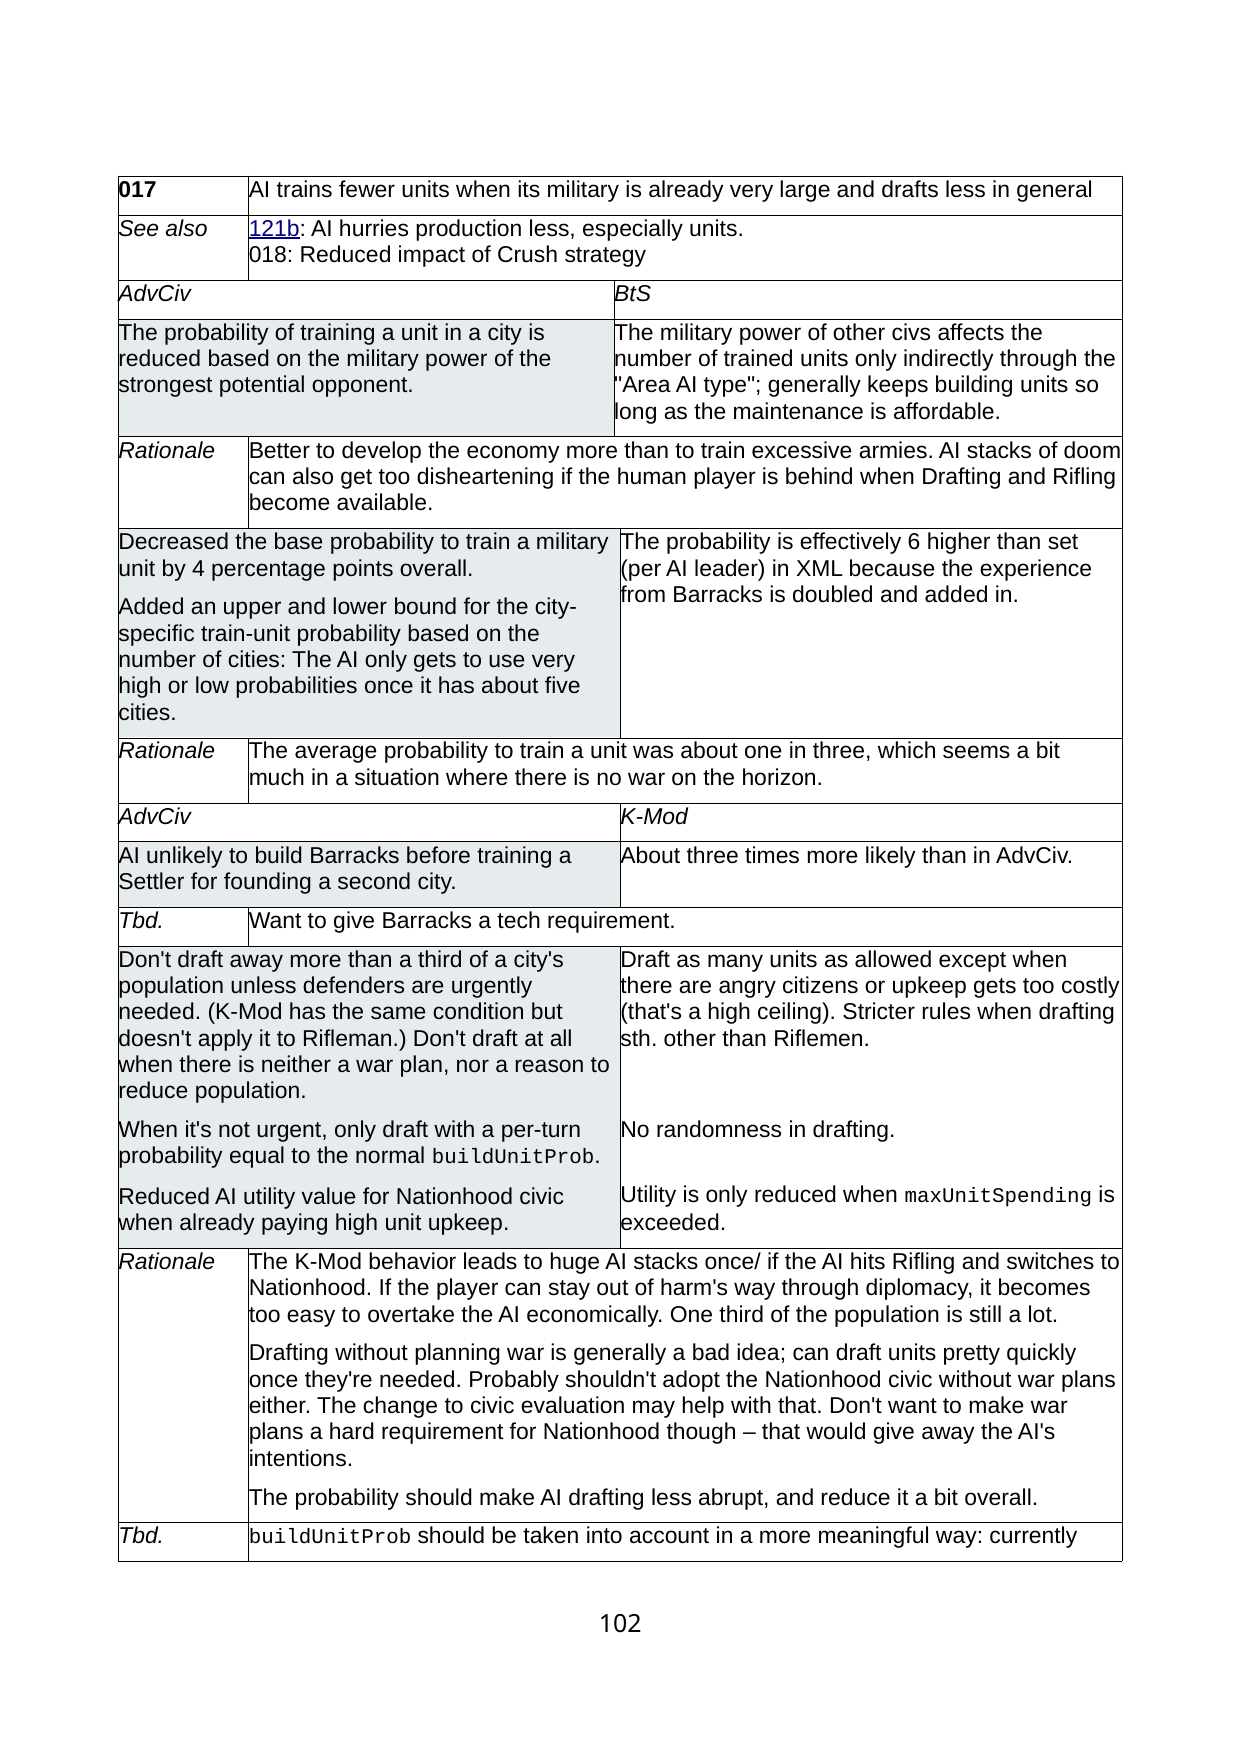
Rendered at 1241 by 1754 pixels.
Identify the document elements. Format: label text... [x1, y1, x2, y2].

table_cell See also [119, 216, 248, 280]
table_cell AdvCiv [119, 804, 620, 841]
table_cell AI unlikely to build Barracks before training a Settler for founding a second city. [119, 842, 620, 907]
table_cell Rationale [119, 1249, 248, 1522]
table_cell buildUnitProb should be taken into account in a more meaningful way: currently [249, 1523, 1122, 1561]
table_cell Tbd. [119, 1523, 248, 1561]
table_header AI trains fewer units when its military is already very large and drafts less in general [249, 177, 1122, 214]
table_cell AdvCiv [119, 281, 614, 318]
table_cell The average probability to train a unit was about one in three, which seems a bit much in a situation where there is no war on the horizon. [249, 739, 1122, 803]
table_cell The K-Mod behavior leads to huge AI stacks once/ if the AI hits Rifling and switches to Nationhood. If the player can stay out of harm's way through diplomacy, it becomes too easy to overtake the AI economically. One third of the population is still a lot. Drafting without planning war is generally a bad idea; can draft units pretty quickly once they're needed. Probably shouldn't adopt the Nationhood civic without war plans either. The change to civic evaluation may help with that. Don't want to make war plans a hard requirement for Nationhood though – that would give away the AI's intentions. The probability should make AI drafting less abrupt, and reduce it a bit overall. [249, 1249, 1122, 1522]
table_cell The probability is effectively 6 higher than set (per AI leader) in XML because the experience from Barracks is doubled and added in. [621, 529, 1122, 737]
table_cell K-Mod [621, 804, 1122, 841]
table_cell Rationale [119, 437, 248, 528]
table_cell BtS [615, 281, 1122, 318]
table_cell Rationale [119, 739, 248, 803]
table_cell 121b: AI hurries production less, especially units. 018: Reduced impact of Crush strategy [249, 216, 1122, 280]
table_cell Tbd. [119, 908, 248, 946]
table_cell About three times more likely than in AdvCiv. [621, 842, 1122, 907]
table_cell Draft as many units as allowed except when there are angry citizens or upkeep gets too costly (that's a high ceiling). Stricter rules when drafting sth. other than Riflemen. No randomness in drafting. Utility is only reduced when maxUnitSpending is exceeded. [621, 947, 1122, 1248]
table_cell Decreased the base probability to train a military unit by 4 percentage points overall. Added an upper and lower bound for the city-specific train-unit probability based on the number of cities: The AI only gets to use very high or low probabilities once it has about five cities. [119, 529, 620, 737]
table_cell The probability of training a unit in a city is reduced based on the military power of the strongest potential opponent. [119, 320, 614, 436]
table_cell The military power of other civs affects the number of trained units only indirectly through the "Area AI type"; generally keeps building units so long as the maintenance is affordable. [615, 320, 1122, 436]
table_header 017 [119, 177, 248, 214]
table_cell Want to give Barracks a tech requirement. [249, 908, 1122, 946]
table_cell Don't draft away more than a third of a city's population unless defenders are urgently needed. (K-Mod has the same condition but doesn't apply it to Rifleman.) Don't draft at all when there is neither a war plan, nor a reason to reduce population. When it's not urgent, only draft with a per-turn probability equal to the normal buildUnitProb. Reduced AI utility value for Nationhood civic when already paying high unit upkeep. [119, 947, 620, 1248]
table_cell Better to develop the economy more than to train excessive armies. AI stacks of doom can also get too disheartening if the human player is behind when Drafting and Rifling become available. [249, 437, 1122, 528]
